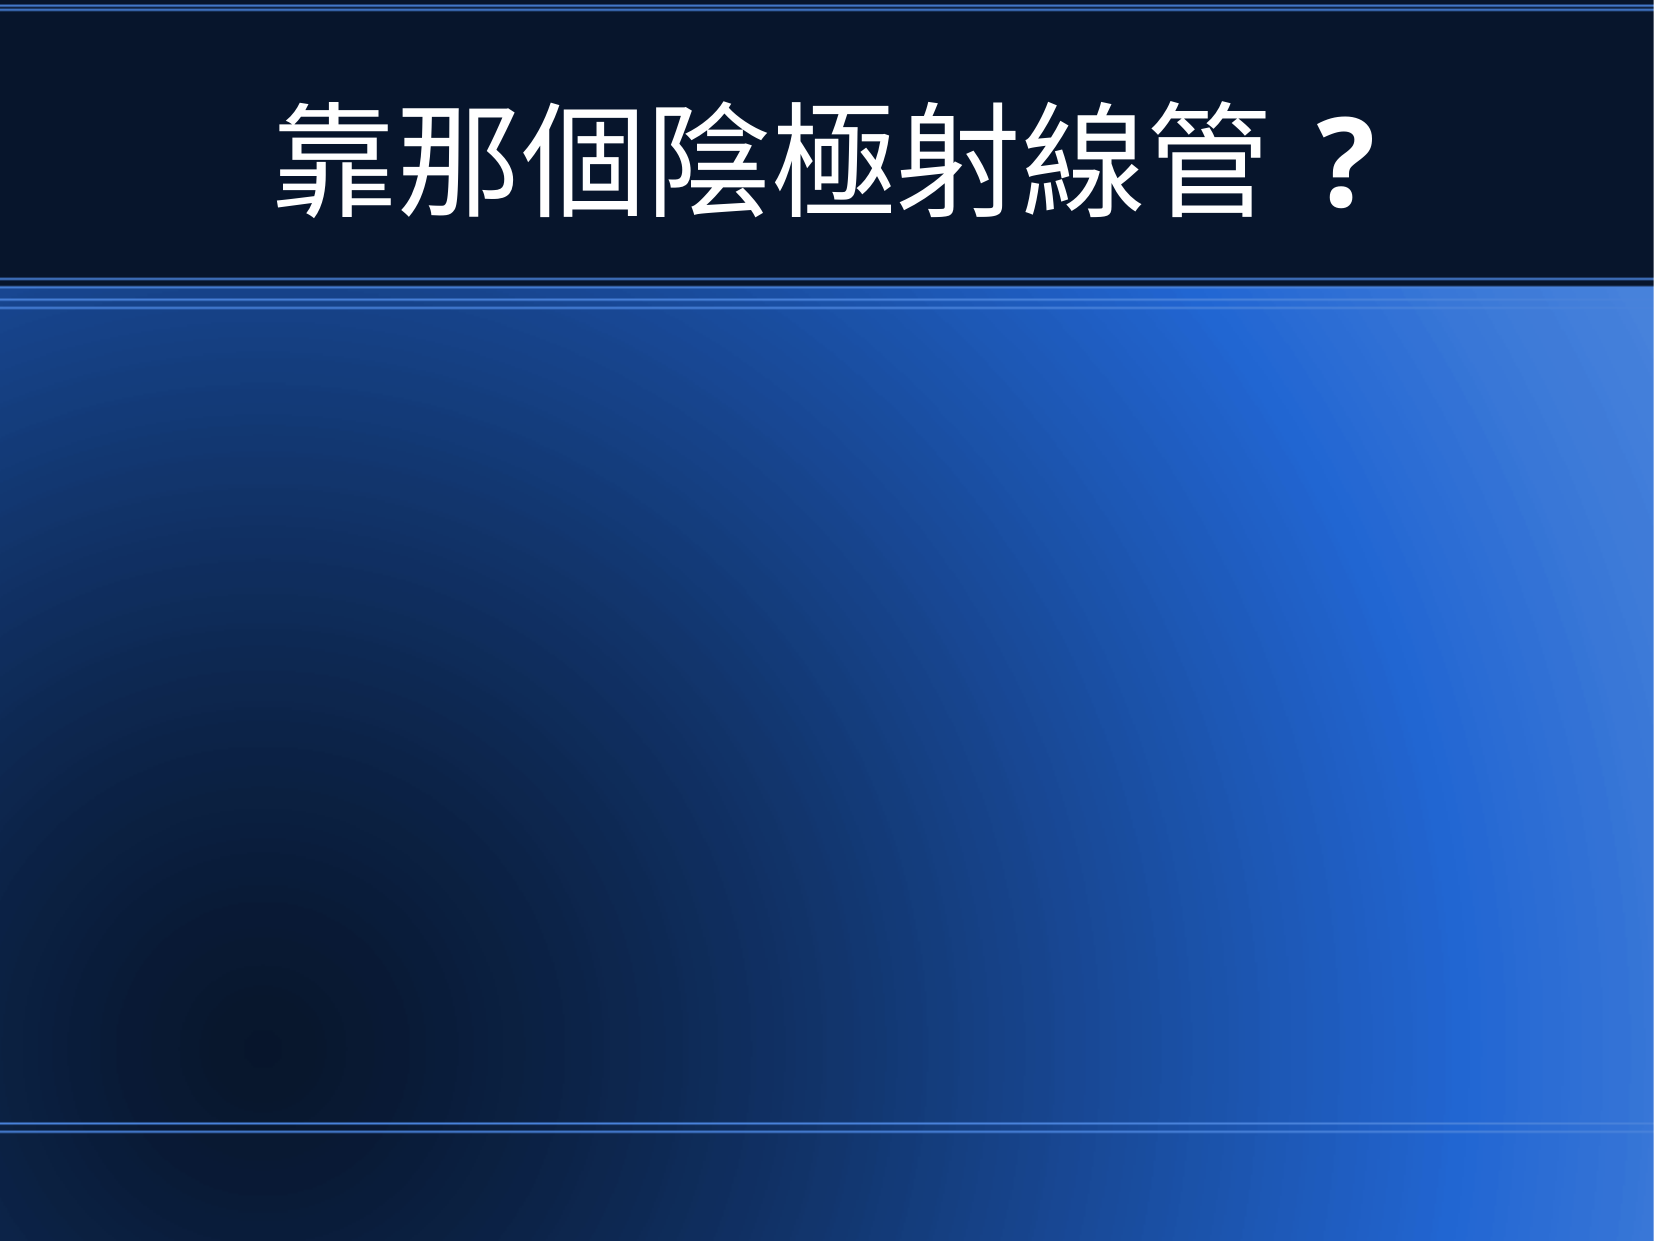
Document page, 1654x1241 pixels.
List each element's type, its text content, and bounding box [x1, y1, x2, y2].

title 靠那個陰極射線管? [82, 49, 1571, 257]
picture [0, 0, 1654, 1241]
